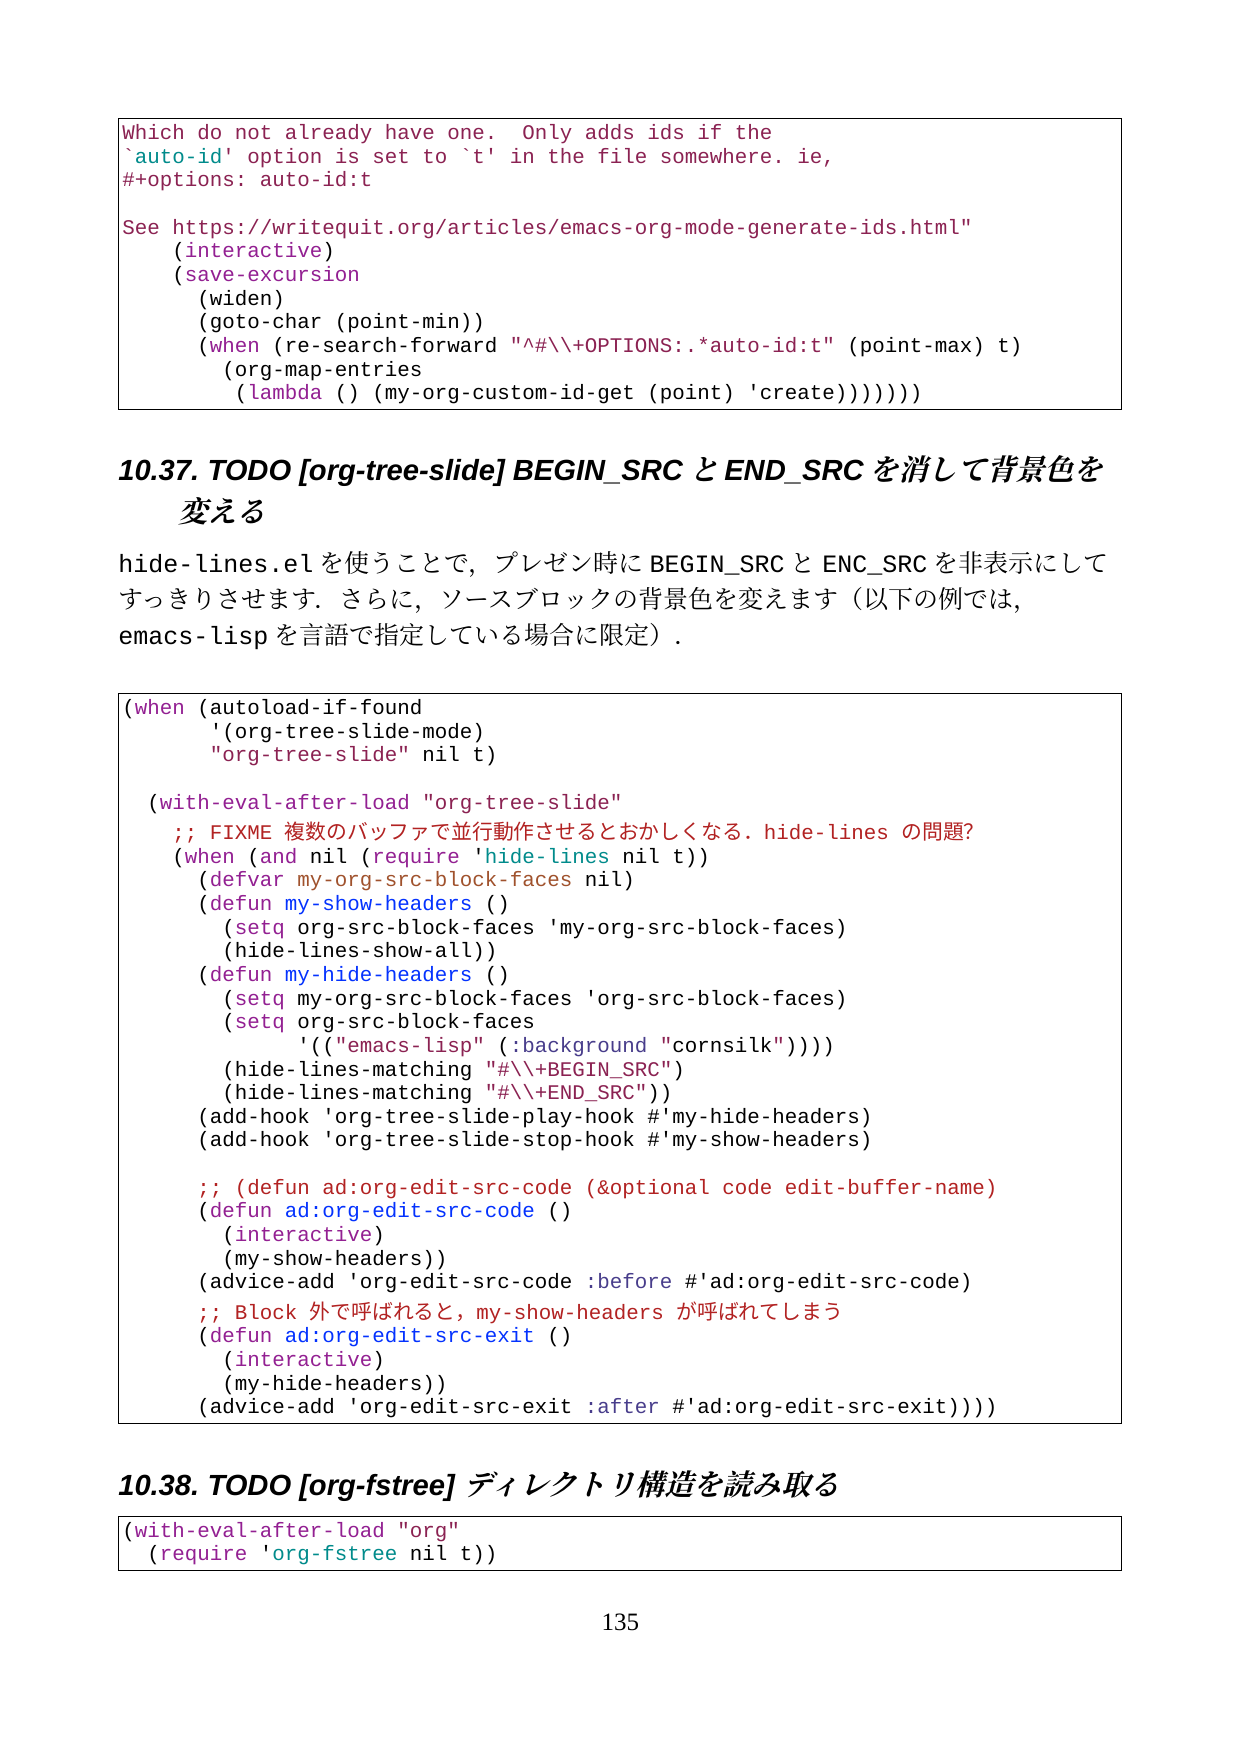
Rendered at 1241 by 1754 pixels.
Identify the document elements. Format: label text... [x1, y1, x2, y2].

text (hide-lines-matching "#\\+END_SRC")) [119, 1078, 1121, 1102]
text (defun my-show-headers () [119, 889, 1121, 913]
text (with-eval-after-load "org-tree-slide" [119, 788, 1121, 811]
text (lambda () (my-org-custom-id-get (point) 'create))))))) [119, 378, 1121, 409]
text hide-lines.el を使うことで，プレゼン時に BEGIN_SRC と ENC_SRC を非表示にしてすっきりさせます．さらに，ソースブロックの背景色を変えます（以下の例では， emacs-lisp を言語で指定している場合に限定）． [118, 543, 1122, 681]
text (defun ad:org-edit-src-code () [119, 1196, 1121, 1220]
subtitle TODO [org-tree-slide] BEGIN_SRCとEND_SRCを消して背景色を変える [118, 447, 1122, 531]
text (setq org-src-block-faces [119, 1007, 1121, 1031]
text (widen) [119, 284, 1121, 307]
text (when (autoload-if-found [119, 694, 1121, 717]
text (require 'org-fstree nil t)) [119, 1539, 1121, 1570]
text '(("emacs-lisp" (:background "cornsilk")))) [119, 1031, 1121, 1054]
text (my-show-headers)) [119, 1244, 1121, 1267]
text (defun my-hide-headers () [119, 960, 1121, 984]
text (save-excursion [119, 260, 1121, 284]
text (goto-char (point-min)) [119, 307, 1121, 331]
text (advice-add 'org-edit-src-code :before #'ad:org-edit-src-code) [119, 1267, 1121, 1291]
text '(org-tree-slide-mode) [119, 717, 1121, 740]
text (setq org-src-block-faces 'my-org-src-block-faces) [119, 913, 1121, 936]
text `auto-id' option is set to `t' in the file somewhere. ie, [119, 142, 1121, 165]
text ;; (defun ad:org-edit-src-code (&optional code edit-buffer-name) [119, 1173, 1121, 1196]
text (interactive) [119, 1345, 1121, 1369]
text Which do not already have one. Only adds ids if the [119, 119, 1121, 142]
text (when (re-search-forward "^#\\+OPTIONS:.*auto-id:t" (point-max) t) [119, 331, 1121, 354]
text (interactive) [119, 1220, 1121, 1244]
text #+options: auto-id:t [119, 165, 1121, 189]
text (hide-lines-show-all)) [119, 936, 1121, 960]
text (add-hook 'org-tree-slide-play-hook #'my-hide-headers) [119, 1102, 1121, 1126]
text (add-hook 'org-tree-slide-stop-hook #'my-show-headers) [119, 1126, 1121, 1149]
text (org-map-entries [119, 354, 1121, 378]
text (with-eval-after-load "org" [119, 1517, 1121, 1539]
text (interactive) [119, 236, 1121, 260]
text See https://writequit.org/articles/emacs-org-mode-generate-ids.html" [119, 213, 1121, 236]
text (advice-add 'org-edit-src-exit :after #'ad:org-edit-src-exit)))) [119, 1392, 1121, 1423]
text (my-hide-headers)) [119, 1369, 1121, 1392]
text "org-tree-slide" nil t) [119, 740, 1121, 764]
text ;; FIXME 複数のバッファで並行動作させるとおかしくなる．hide-lines の問題？ [119, 811, 1121, 842]
text ;; Block 外で呼ばれると，my-show-headers が呼ばれてしまう [119, 1291, 1121, 1321]
subtitle TODO [org-fstree] ディレクトリ構造を読み取る [118, 1461, 1122, 1503]
text (when (and nil (require 'hide-lines nil t)) [119, 842, 1121, 865]
text (setq my-org-src-block-faces 'org-src-block-faces) [119, 984, 1121, 1007]
text (defvar my-org-src-block-faces nil) [119, 865, 1121, 889]
text (hide-lines-matching "#\\+BEGIN_SRC") [119, 1054, 1121, 1078]
text (defun ad:org-edit-src-exit () [119, 1321, 1121, 1345]
